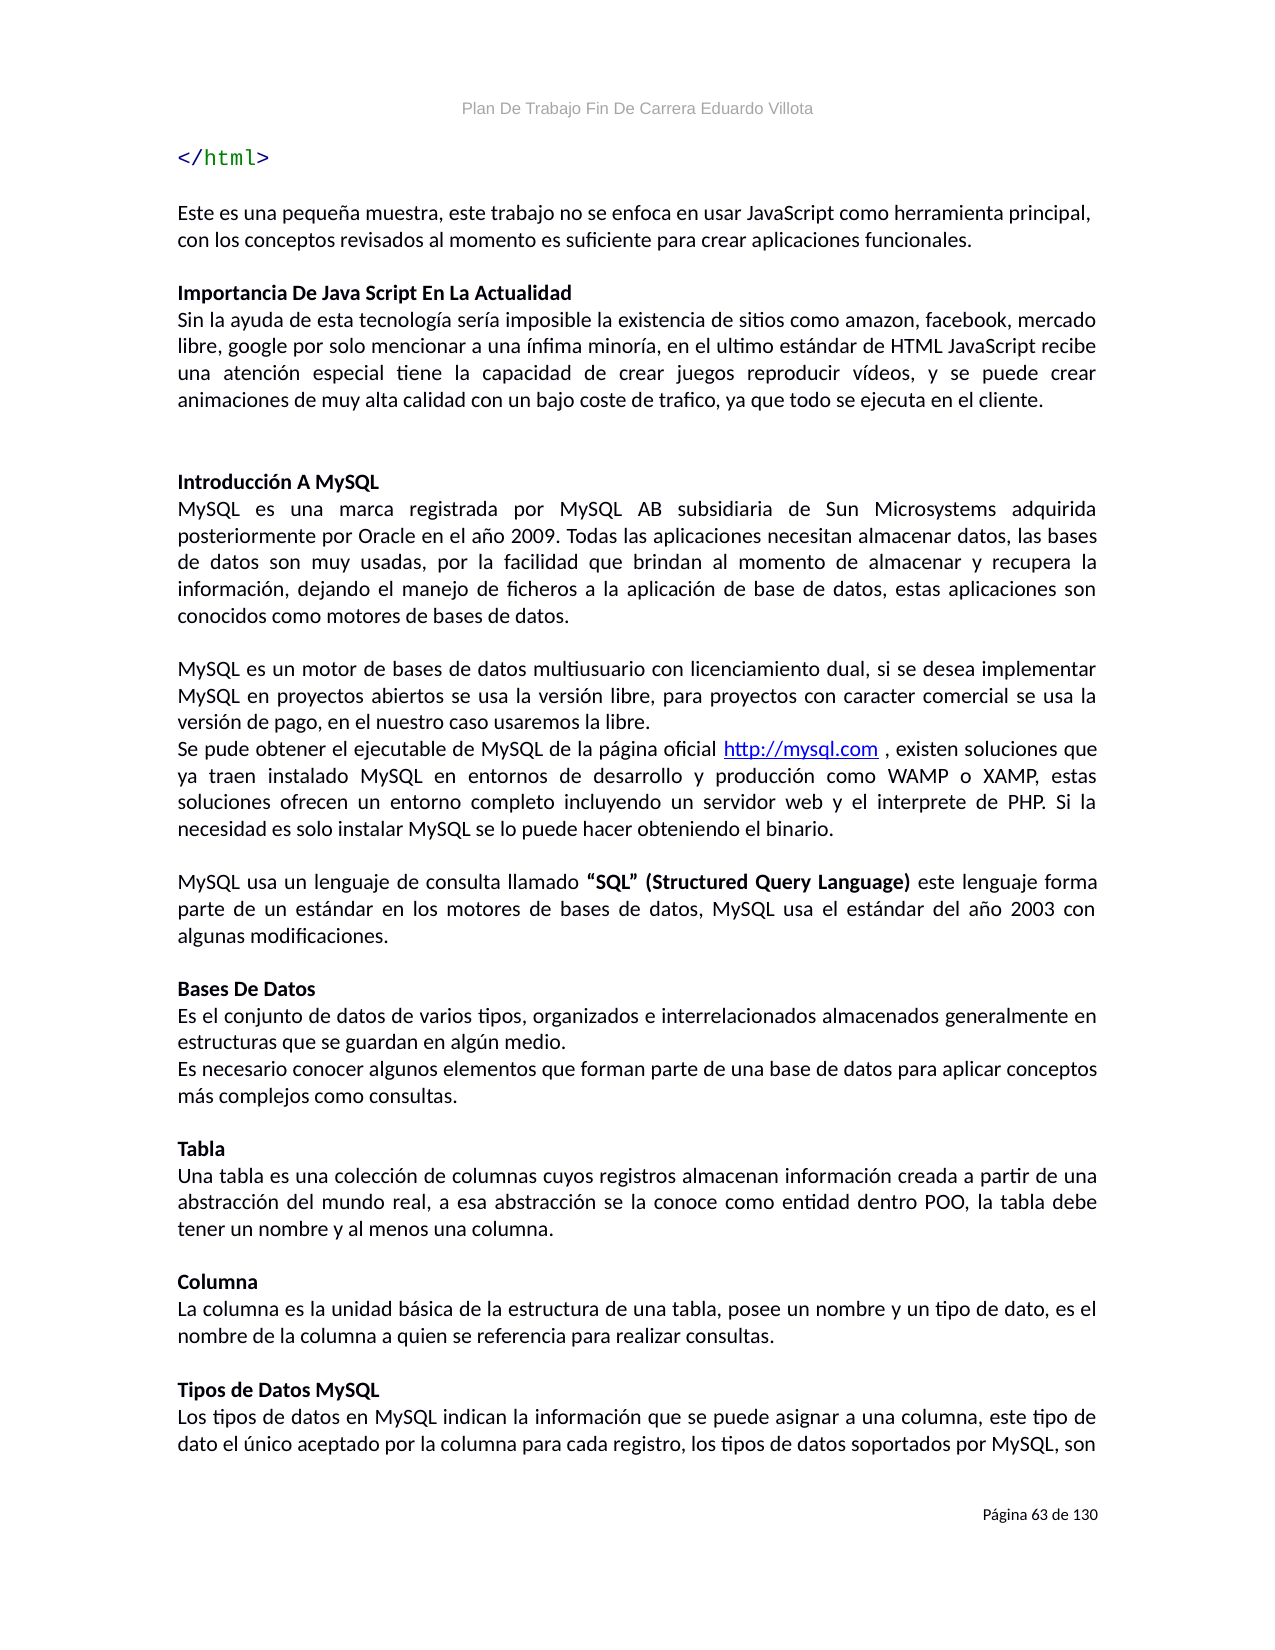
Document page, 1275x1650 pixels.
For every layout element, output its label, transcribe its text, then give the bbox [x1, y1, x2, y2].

text MySQL es un motor de bases de datos multiusuario con licenciamiento dual, si se desea implementar MySQL en proyectos abiertos se usa la versión libre, para proyectos con caracter comercial se usa la versión de pago, en el nuestro caso usaremos la libre. [177, 655, 1098, 735]
text </html> [177, 148, 1098, 172]
text Columna [177, 1268, 1098, 1295]
text Sin la ayuda de esta tecnología sería imposible la existencia de sitios como amazon, facebook, mercado libre, google por solo mencionar a una ínfima minoría, en el ultimo estándar de HTML JavaScript recibe una atención especial tiene la capacidad de crear juegos reproducir vídeos, y se puede crear animaciones de muy alta calidad con un bajo coste de trafico, ya que todo se ejecuta en el cliente. [177, 306, 1098, 412]
text MySQL es una marca registrada por MySQL AB subsidiaria de Sun Microsystems adquirida posteriormente por Oracle en el año 2009. Todas las aplicaciones necesitan almacenar datos, las bases de datos son muy usadas, por la facilidad que brindan al momento de almacenar y recupera la información, dejando el manejo de ficheros a la aplicación de base de datos, estas aplicaciones son conocidos como motores de bases de datos. [177, 495, 1098, 628]
text MySQL usa un lenguaje de consulta llamado “SQL” (Structured Query Language) este lenguaje forma parte de un estándar en los motores de bases de datos, MySQL usa el estándar del año 2003 con algunas modificaciones. [177, 868, 1098, 948]
text Una tabla es una colección de columnas cuyos registros almacenan información creada a partir de una abstracción del mundo real, a esa abstracción se la conoce como entidad dentro POO, la tabla debe tener un nombre y al menos una columna. [177, 1162, 1098, 1242]
text La columna es la unidad básica de la estructura de una tabla, posee un nombre y un tipo de dato, es el nombre de la columna a quien se referencia para realizar consultas. [177, 1295, 1098, 1348]
text Introducción A MySQL [177, 468, 1098, 495]
text Tipos de Datos MySQL [177, 1376, 1098, 1403]
text Tabla [177, 1135, 1098, 1162]
text Este es una pequeña muestra, este trabajo no se enfoca en usar JavaScript como herramienta principal, con los conceptos revisados al momento es suficiente para crear aplicaciones funcionales. [177, 199, 1098, 252]
text Se pude obtener el ejecutable de MySQL de la página oficial http://mysql.com , existen soluciones que ya traen instalado MySQL en entornos de desarrollo y producción como WAMP o XAMP, estas soluciones ofrecen un entorno completo incluyendo un servidor web y el interprete de PHP. Si la necesidad es solo instalar MySQL se lo puede hacer obteniendo el binario. [177, 735, 1098, 842]
text Importancia De Java Script En La Actualidad [177, 279, 1098, 306]
text Los tipos de datos en MySQL indican la información que se puede asignar a una columna, este tipo de dato el único aceptado por la columna para cada registro, los tipos de datos soportados por MySQL, son [177, 1403, 1098, 1456]
text Bases De Datos [177, 975, 1098, 1002]
text Es necesario conocer algunos elementos que forman parte de una base de datos para aplicar conceptos más complejos como consultas. [177, 1055, 1098, 1108]
text Es el conjunto de datos de varios tipos, organizados e interrelacionados almacenados generalmente en estructuras que se guardan en algún medio. [177, 1002, 1098, 1055]
